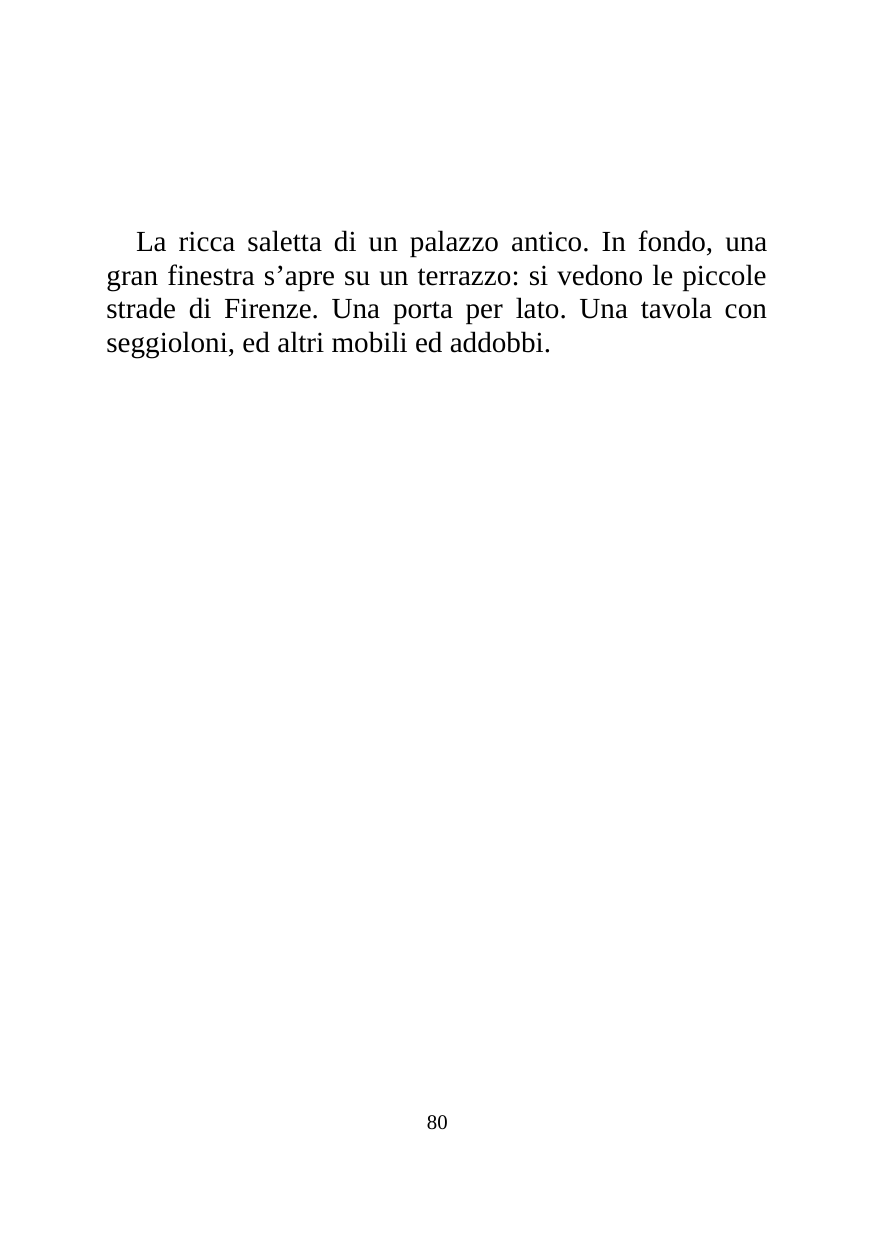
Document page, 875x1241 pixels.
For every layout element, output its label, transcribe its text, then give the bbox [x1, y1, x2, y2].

text La ricca saletta di un palazzo antico. In fondo, una gran finestra s’apre su un terrazzo: si vedono le piccole strade di Firenze. Una porta per lato. Una tavola con seggioloni, ed altri mobili ed addobbi. [106, 224, 768, 358]
